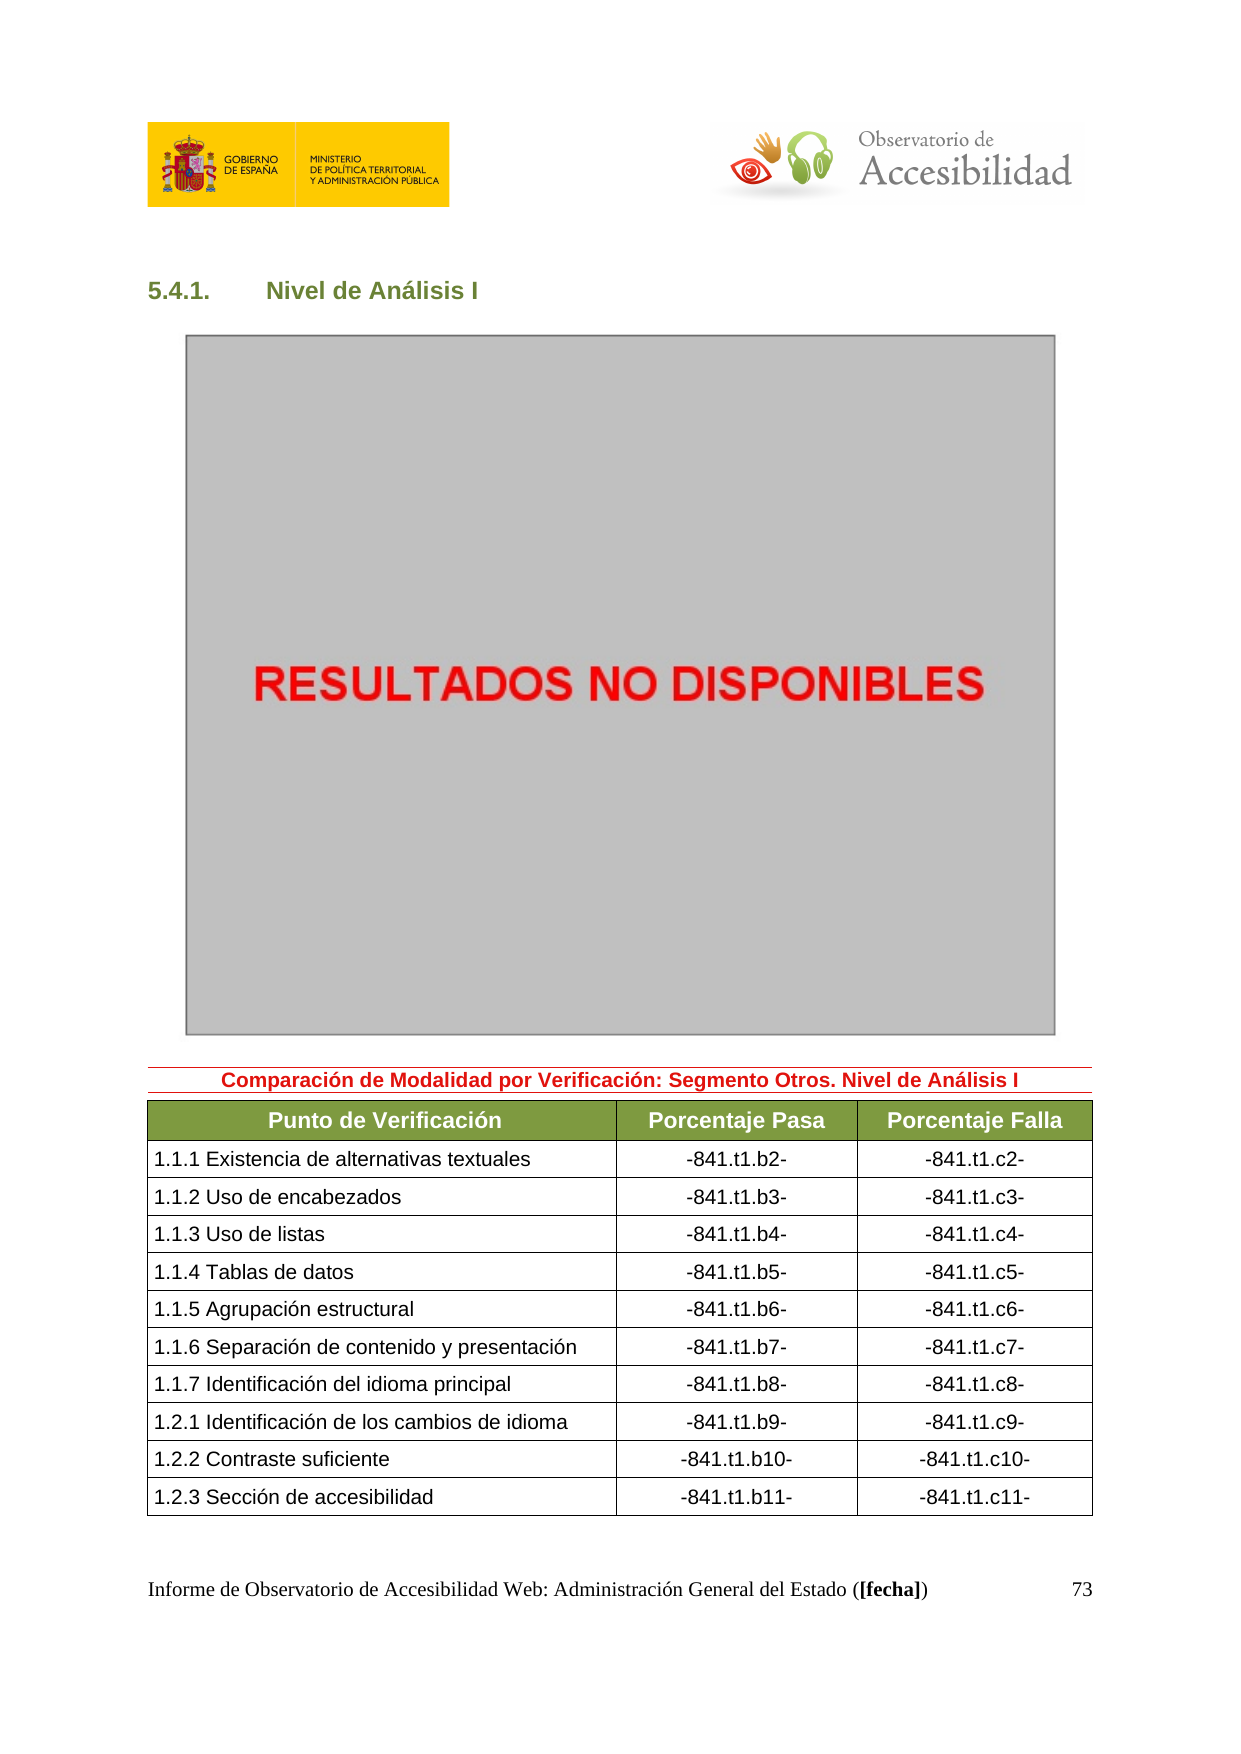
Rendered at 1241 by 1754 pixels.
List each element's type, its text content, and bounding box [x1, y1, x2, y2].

list Nivel de Análisis I [148, 276, 1092, 304]
table_cell -841.t1.c11- [858, 1478, 1092, 1515]
table_cell 1.1.5 Agrupación estructural [148, 1291, 616, 1327]
table_cell -841.t1.c8- [858, 1366, 1092, 1402]
table_cell 1.2.2 Contraste suficiente [148, 1441, 616, 1477]
picture [710, 122, 1086, 205]
table_header Porcentaje Pasa [617, 1101, 857, 1140]
table_cell -841.t1.b8- [617, 1366, 857, 1402]
picture [147, 122, 450, 207]
table_cell 1.1.6 Separación de contenido y presentación [148, 1328, 616, 1365]
table_cell -841.t1.b3- [617, 1178, 857, 1215]
picture [178, 332, 1062, 1042]
table_header Punto de Verificación [148, 1101, 616, 1140]
table_cell -841.t1.b4- [617, 1216, 857, 1252]
table_cell -841.t1.c2- [858, 1141, 1092, 1177]
table_cell 1.1.3 Uso de listas [148, 1216, 616, 1252]
table_cell -841.t1.b9- [617, 1403, 857, 1440]
table_cell -841.t1.b7- [617, 1328, 857, 1365]
table_cell -841.t1.b6- [617, 1291, 857, 1327]
table_cell 1.1.1 Existencia de alternativas textuales [148, 1141, 616, 1177]
table_cell -841.t1.c9- [858, 1403, 1092, 1440]
table_header Porcentaje Falla [858, 1101, 1092, 1140]
table_cell -841.t1.c10- [858, 1441, 1092, 1477]
table_cell -841.t1.b11- [617, 1478, 857, 1515]
table_cell 1.1.2 Uso de encabezados [148, 1178, 616, 1215]
table_cell -841.t1.c7- [858, 1328, 1092, 1365]
table_cell -841.t1.b2- [617, 1141, 857, 1177]
text Comparación de Modalidad por Verificación: Segmento Otros. Nivel de Análisis I [148, 1068, 1092, 1092]
table_cell -841.t1.c3- [858, 1178, 1092, 1215]
table_cell 1.2.3 Sección de accesibilidad [148, 1478, 616, 1515]
table_cell -841.t1.b5- [617, 1253, 857, 1290]
table_cell 1.1.7 Identificación del idioma principal [148, 1366, 616, 1402]
table_cell -841.t1.c6- [858, 1291, 1092, 1327]
table_cell -841.t1.b10- [617, 1441, 857, 1477]
table_cell 1.2.1 Identificación de los cambios de idioma [148, 1403, 616, 1440]
table_cell -841.t1.c5- [858, 1253, 1092, 1290]
table_cell 1.1.4 Tablas de datos [148, 1253, 616, 1290]
table_cell -841.t1.c4- [858, 1216, 1092, 1252]
